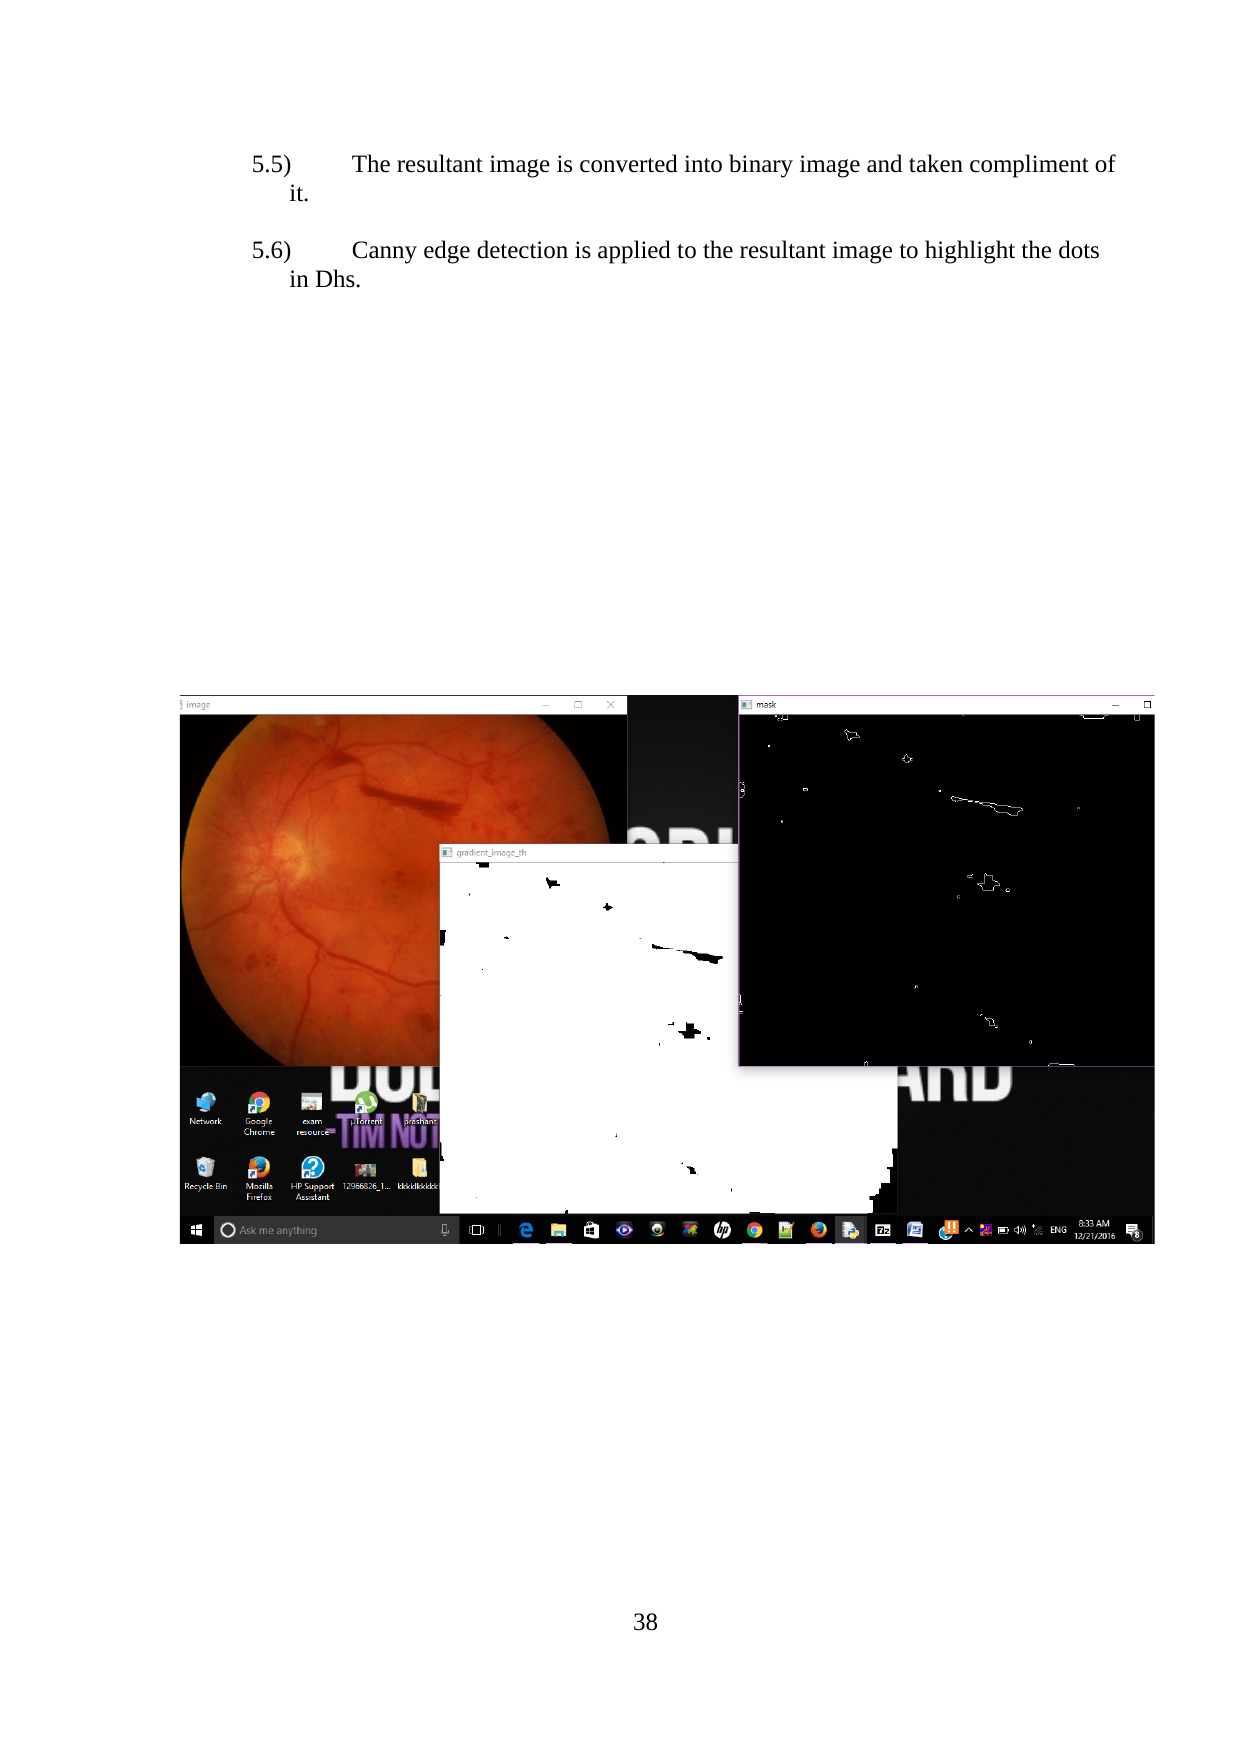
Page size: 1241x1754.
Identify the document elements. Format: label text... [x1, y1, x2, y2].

list The resultant image is converted into binary image and taken compliment of it. [252, 149, 1122, 206]
list Canny edge detection is applied to the resultant image to highlight the dots in Dhs. [252, 235, 1122, 293]
picture [179, 695, 1155, 1244]
